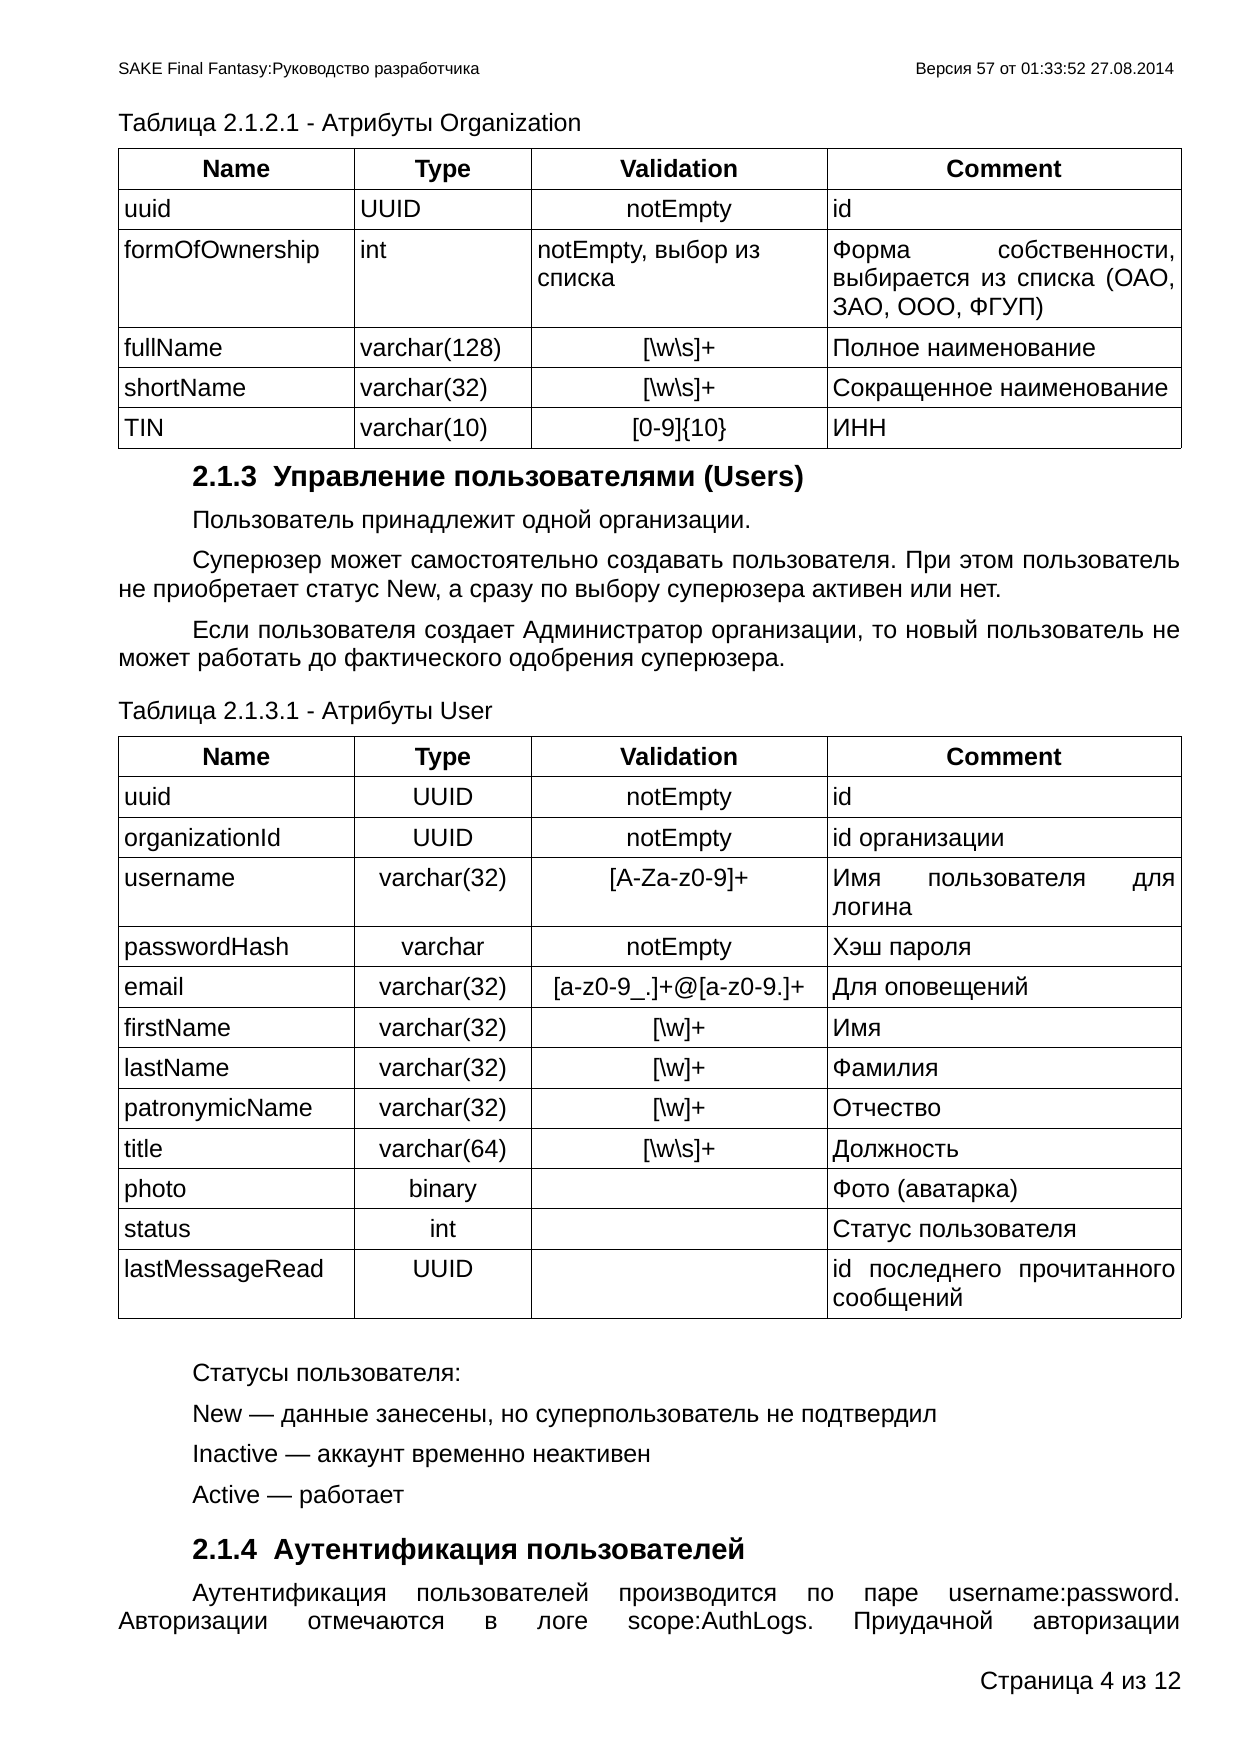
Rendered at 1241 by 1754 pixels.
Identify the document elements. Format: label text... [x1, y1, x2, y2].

table_cell notEmpty, выбор из списка [532, 230, 827, 327]
table_cell Статус пользователя [828, 1209, 1181, 1249]
table_cell UUID [355, 777, 531, 817]
table_header Validation [532, 149, 827, 188]
table_cell formOfOwnership [119, 230, 354, 327]
table_cell lastName [119, 1048, 354, 1087]
table_cell binary [355, 1169, 531, 1208]
table_cell id организации [828, 818, 1181, 857]
table_cell lastMessageRead [119, 1250, 354, 1318]
text Если пользователя создает Администратор организации, то новый пользователь не может работать до фактического одобрения суперюзера. [118, 614, 1181, 672]
table_cell fullName [119, 328, 354, 367]
table_cell varchar(32) [355, 1008, 531, 1047]
text Аутентификация пользователей производится по паре username:password. Авторизации отмечаются в логе scope:AuthLogs. Приудачной авторизации [118, 1577, 1181, 1635]
text Суперюзер может самостоятельно создавать пользователя. При этом пользователь не приобретает статус New, а сразу по выбору суперюзера активен или нет. [118, 545, 1181, 603]
table_cell Отчество [828, 1089, 1181, 1128]
table_header Name [119, 737, 354, 776]
table_cell Форма собственности, выбирается из списка (ОАО, ЗАО, ООО, ФГУП) [828, 230, 1181, 327]
table_cell UUID [355, 818, 531, 857]
table_cell Фамилия [828, 1048, 1181, 1087]
table_cell TIN [119, 408, 354, 448]
table_cell organizationId [119, 818, 354, 857]
table_cell passwordHash [119, 927, 354, 966]
table_cell [\w\s]+ [532, 368, 827, 407]
text Таблица 2.1.3.1 - Атрибуты User [118, 696, 1181, 724]
table_cell varchar(128) [355, 328, 531, 367]
table_cell varchar(10) [355, 408, 531, 448]
table_cell [\w\s]+ [532, 1129, 827, 1168]
table_cell varchar(32) [355, 1048, 531, 1087]
table_cell uuid [119, 190, 354, 229]
table_cell varchar [355, 927, 531, 966]
table_cell id последнего прочитанного сообщений [828, 1250, 1181, 1318]
subtitle Управление пользователями (Users) [118, 459, 1181, 493]
table_cell notEmpty [532, 190, 827, 229]
table_header Type [355, 149, 531, 188]
text Inactive — аккаунт временно неактивен [118, 1439, 1181, 1468]
table_cell [532, 1169, 827, 1208]
table_cell [532, 1209, 827, 1249]
table_cell Должность [828, 1129, 1181, 1168]
table_cell UUID [355, 190, 531, 229]
text Active — работает [118, 1480, 1181, 1509]
table_cell Имя пользователя для логина [828, 858, 1181, 926]
table_header Type [355, 737, 531, 776]
table_cell photo [119, 1169, 354, 1208]
table_cell Полное наименование [828, 328, 1181, 367]
table_header Comment [828, 737, 1181, 776]
table_cell id [828, 190, 1181, 229]
table_cell Для оповещений [828, 967, 1181, 1007]
table_cell [\w]+ [532, 1048, 827, 1087]
table_cell [\w]+ [532, 1089, 827, 1128]
table_cell notEmpty [532, 777, 827, 817]
table_cell int [355, 230, 531, 327]
table_cell notEmpty [532, 818, 827, 857]
table_cell varchar(32) [355, 967, 531, 1007]
text Статусы пользователя: [118, 1358, 1181, 1387]
table_cell [532, 1250, 827, 1318]
table_cell [\w\s]+ [532, 328, 827, 367]
table_cell Хэш пароля [828, 927, 1181, 966]
table_cell title [119, 1129, 354, 1168]
text Таблица 2.1.2.1 - Атрибуты Organization [118, 108, 1181, 136]
table_cell varchar(32) [355, 368, 531, 407]
table_cell username [119, 858, 354, 926]
table_cell varchar(32) [355, 858, 531, 926]
table_header Comment [828, 149, 1181, 188]
table_cell varchar(64) [355, 1129, 531, 1168]
table_cell UUID [355, 1250, 531, 1318]
table_cell Фото (аватарка) [828, 1169, 1181, 1208]
table_cell [\w]+ [532, 1008, 827, 1047]
table_cell email [119, 967, 354, 1007]
table_cell id [828, 777, 1181, 817]
table_cell [0-9]{10} [532, 408, 827, 448]
table_cell status [119, 1209, 354, 1249]
table_cell int [355, 1209, 531, 1249]
table_header Validation [532, 737, 827, 776]
table_cell ИНН [828, 408, 1181, 448]
table_cell Имя [828, 1008, 1181, 1047]
table_cell shortName [119, 368, 354, 407]
table_cell Сокращенное наименование [828, 368, 1181, 407]
table_header Name [119, 149, 354, 188]
table_cell notEmpty [532, 927, 827, 966]
table_cell [a-z0-9_.]+@[a-z0-9.]+ [532, 967, 827, 1007]
table_cell varchar(32) [355, 1089, 531, 1128]
table_cell [A-Za-z0-9]+ [532, 858, 827, 926]
table_cell uuid [119, 777, 354, 817]
text Пользователь принадлежит одной организации. [118, 505, 1181, 533]
subtitle Аутентификация пользователей [118, 1532, 1181, 1566]
table_cell patronymicName [119, 1089, 354, 1128]
table_cell firstName [119, 1008, 354, 1047]
text New — данные занесены, но суперпользователь не подтвердил [118, 1399, 1181, 1428]
